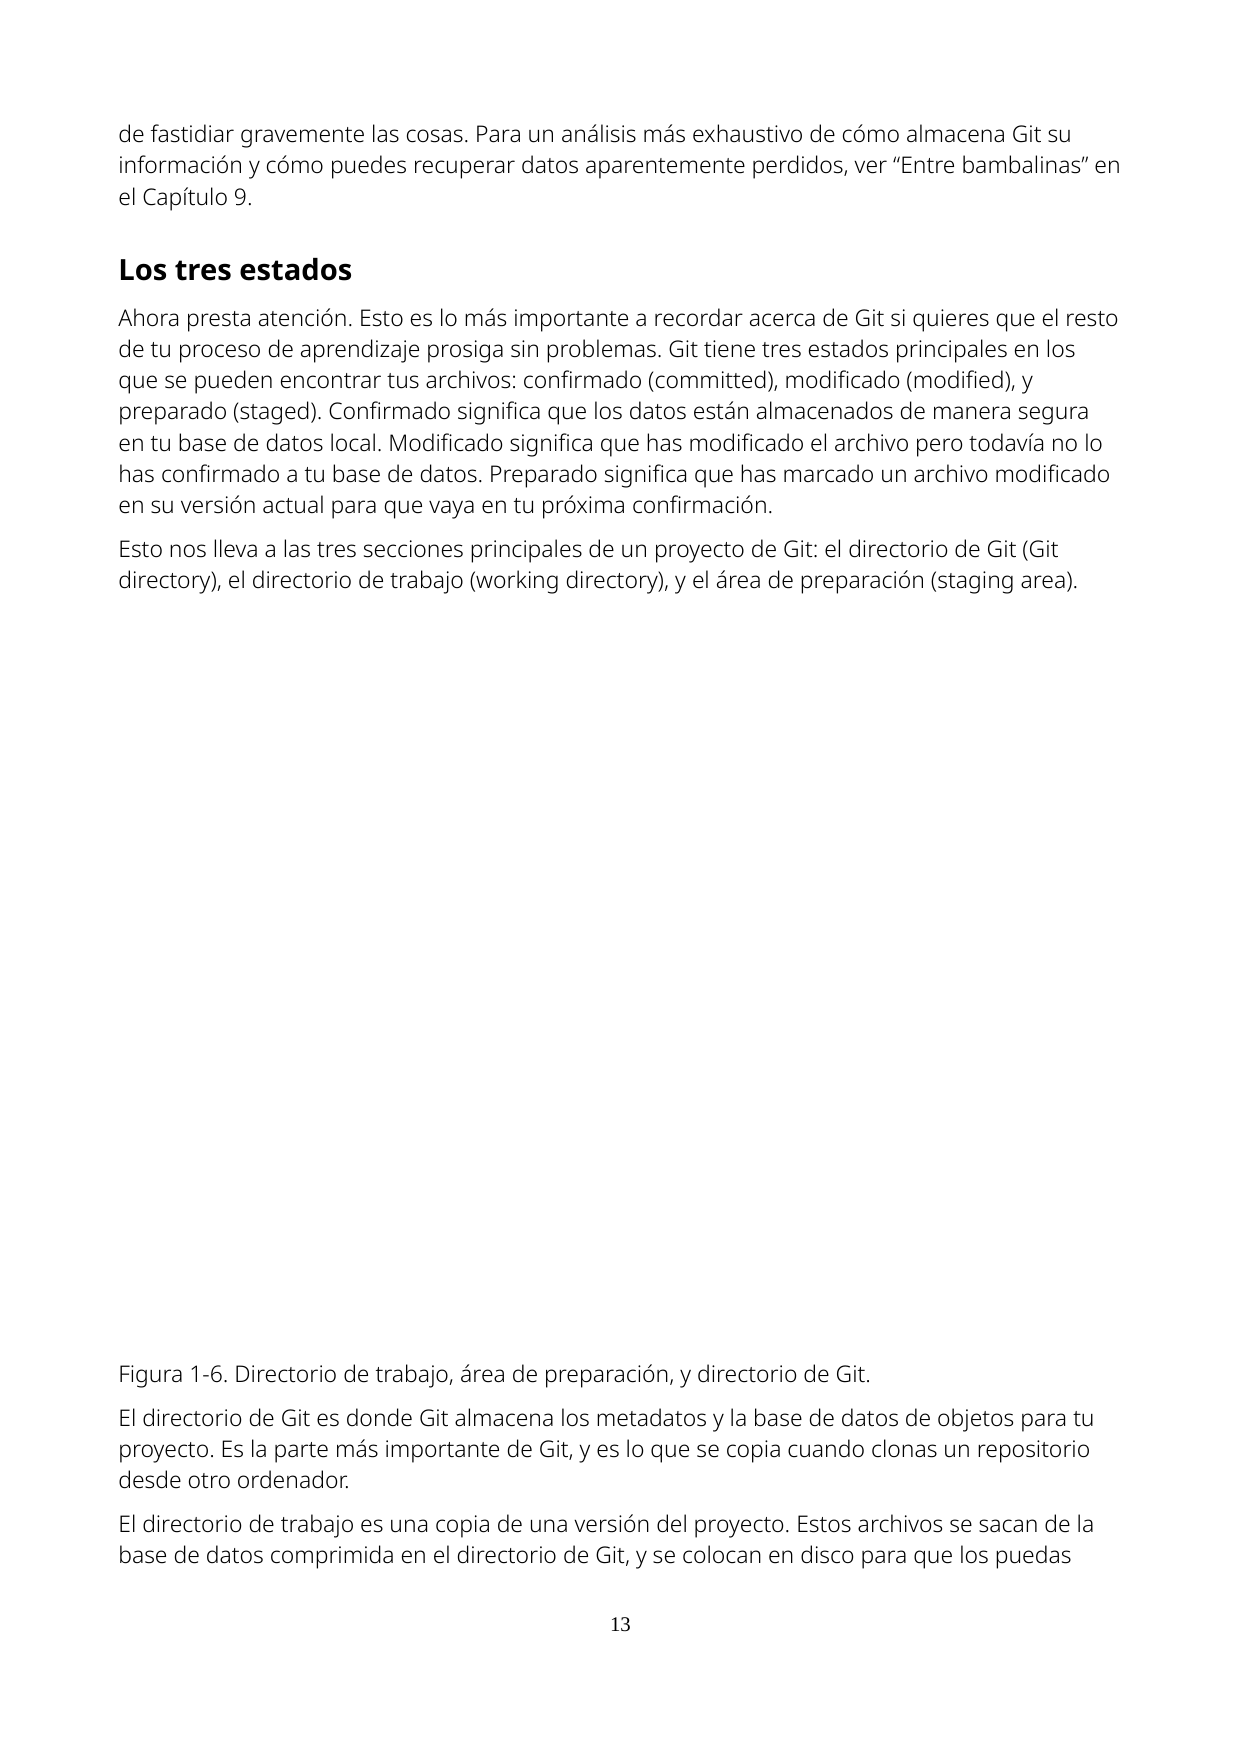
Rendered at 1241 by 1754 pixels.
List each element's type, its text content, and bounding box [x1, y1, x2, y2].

subtitle Los tres estados [118, 249, 1122, 289]
text Esto nos lleva a las tres secciones principales de un proyecto de Git: el directorio de Git (Git directory), el directorio de trabajo (working directory), y el área de preparación (staging area). [118, 533, 1122, 595]
text Figura 1-6. Directorio de trabajo, área de preparación, y directorio de Git. [118, 1327, 1122, 1389]
text El directorio de trabajo es una copia de una versión del proyecto. Estos archivos se sacan de la base de datos comprimida en el directorio de Git, y se colocan en disco para que los puedas [118, 1508, 1122, 1570]
text Ahora presta atención. Esto es lo más importante a recordar acerca de Git si quieres que el resto de tu proceso de aprendizaje prosiga sin problemas. Git tiene tres estados principales en los que se pueden encontrar tus archivos: confirmado (committed), modificado (modified), y preparado (staged). Confirmado significa que los datos están almacenados de manera segura en tu base de datos local. Modificado significa que has modificado el archivo pero todavía no lo has confirmado a tu base de datos. Preparado significa que has marcado un archivo modificado en su versión actual para que vaya en tu próxima confirmación. [118, 302, 1122, 520]
text El directorio de Git es donde Git almacena los metadatos y la base de datos de objetos para tu proyecto. Es la parte más importante de Git, y es lo que se copia cuando clonas un repositorio desde otro ordenador. [118, 1402, 1122, 1495]
text de fastidiar gravemente las cosas. Para un análisis más exhaustivo de cómo almacena Git su información y cómo puedes recuperar datos aparentemente perdidos, ver “Entre bambalinas” en el Capítulo 9. [118, 118, 1122, 212]
